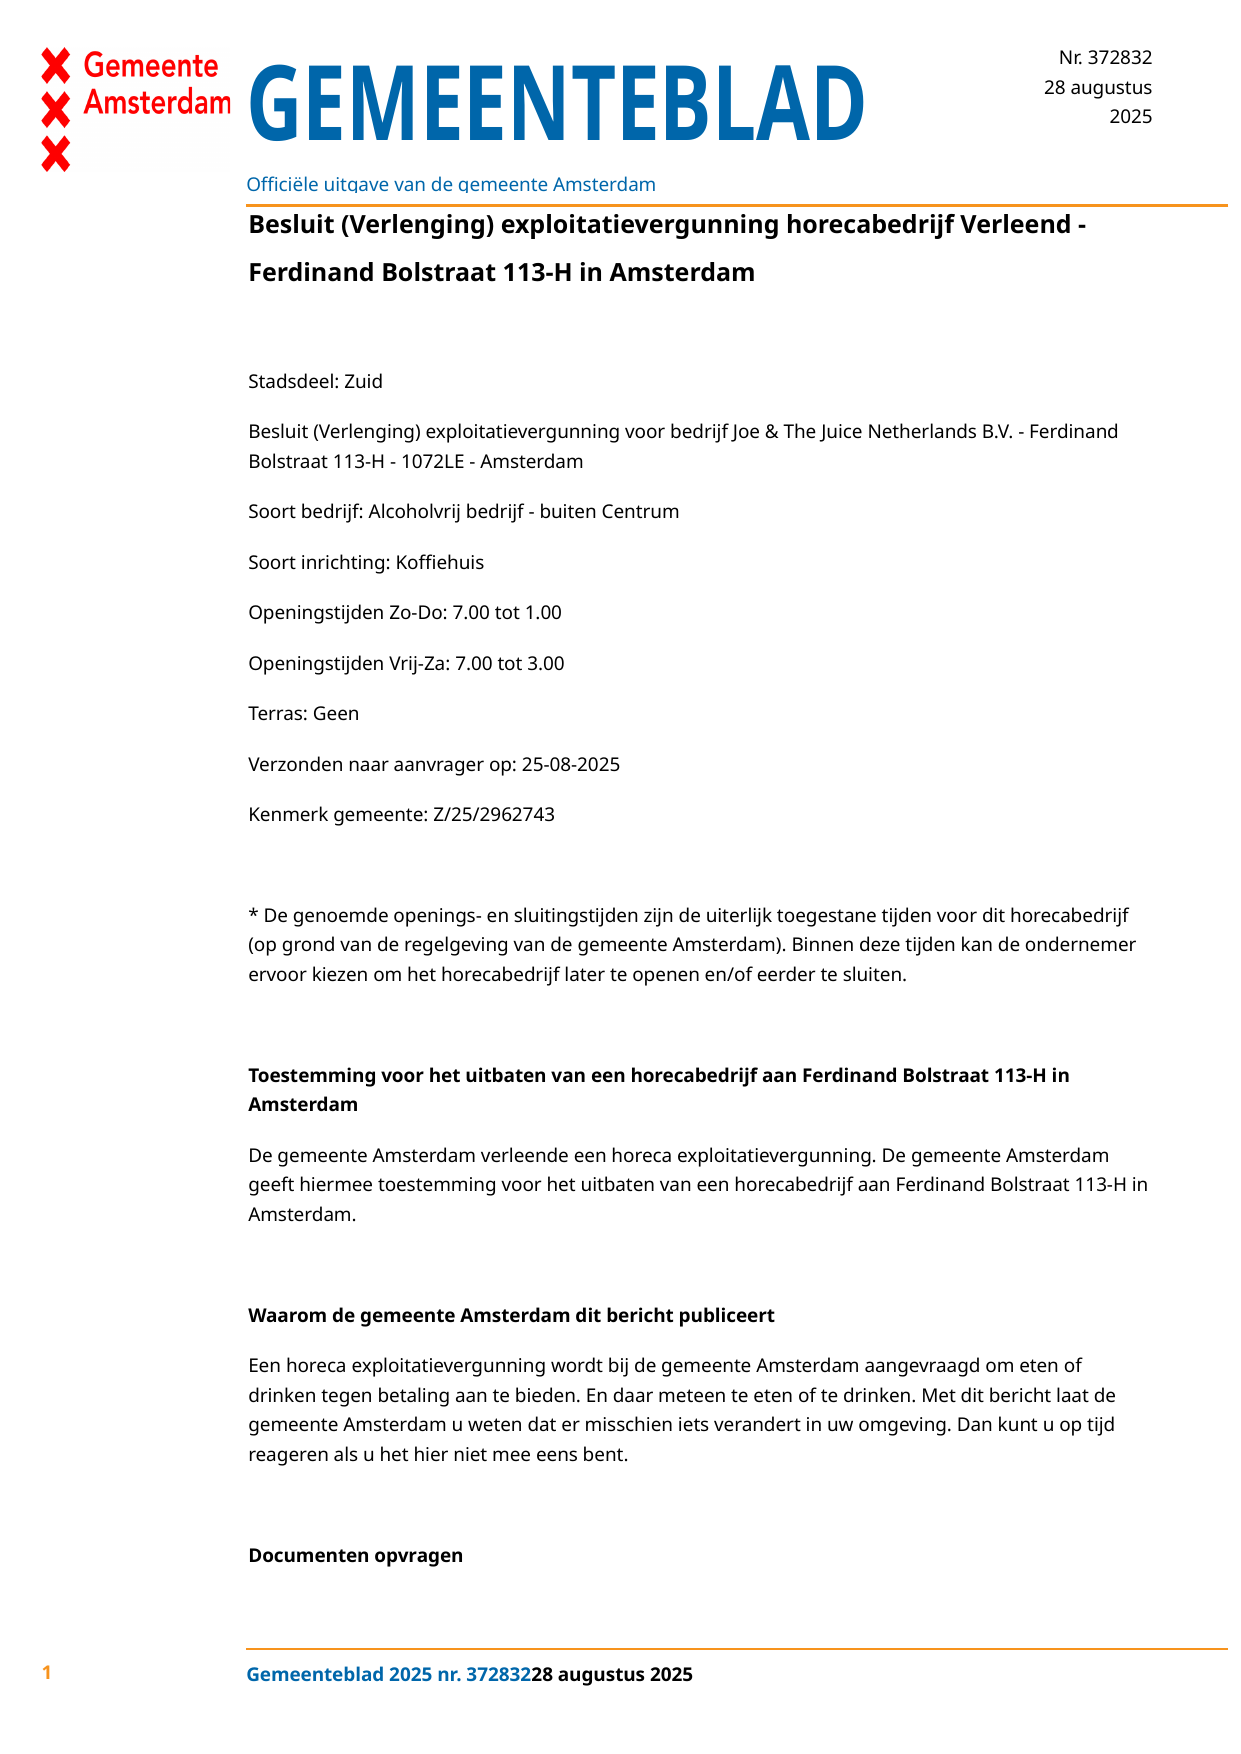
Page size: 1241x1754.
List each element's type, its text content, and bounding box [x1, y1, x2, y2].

text Besluit (Verlenging) exploitatievergunning horecabedrijf Verleend - Ferdinand Bolstraat 113-H in Amsterdam [248, 207, 1152, 288]
text Openingstijden Zo-Do: 7.00 tot 1.00 [248, 599, 1152, 625]
picture [41, 47, 231, 172]
text Documenten opvragen [248, 1542, 1152, 1568]
text De gemeente Amsterdam verleende een horeca exploitatievergunning. De gemeente Amsterdam geeft hiermee toestemming voor het uitbaten van een horecabedrijf aan Ferdinand Bolstraat 113-H in Amsterdam. [248, 1142, 1152, 1227]
text Soort bedrijf: Alcoholvrij bedrijf - buiten Centrum [248, 499, 1152, 524]
text Besluit (Verlenging) exploitatievergunning voor bedrijf Joe & The Juice Netherlands B.V. - Ferdinand Bolstraat 113-H - 1072LE - Amsterdam [248, 419, 1152, 474]
text Soort inrichting: Koffiehuis [248, 549, 1152, 575]
text Stadsdeel: Zuid [248, 368, 1152, 394]
text * De genoemde openings- en sluitingstijden zijn de uiterlijk toegestane tijden voor dit horecabedrijf (op grond van de regelgeving van de gemeente Amsterdam). Binnen deze tijden kan de ondernemer ervoor kiezen om het horecabedrijf later te openen en/of eerder te sluiten. [248, 902, 1152, 987]
text Waarom de gemeente Amsterdam dit bericht publiceert [248, 1302, 1152, 1328]
text Openingstijden Vrij-Za: 7.00 tot 3.00 [248, 650, 1152, 676]
text Toestemming voor het uitbaten van een horecabedrijf aan Ferdinand Bolstraat 113-H in Amsterdam [248, 1062, 1152, 1117]
text Verzonden naar aanvrager op: 25-08-2025 [248, 751, 1152, 777]
text Kenmerk gemeente: Z/25/2962743 [248, 801, 1152, 827]
text Een horeca exploitatievergunning wordt bij de gemeente Amsterdam aangevraagd om eten of drinken tegen betaling aan te bieden. En daar meteen te eten of te drinken. Met dit bericht laat de gemeente Amsterdam u weten dat er misschien iets verandert in uw omgeving. Dan kunt u op tijd reageren als u het hier niet mee eens bent. [248, 1352, 1152, 1467]
text Terras: Geen [248, 700, 1152, 726]
